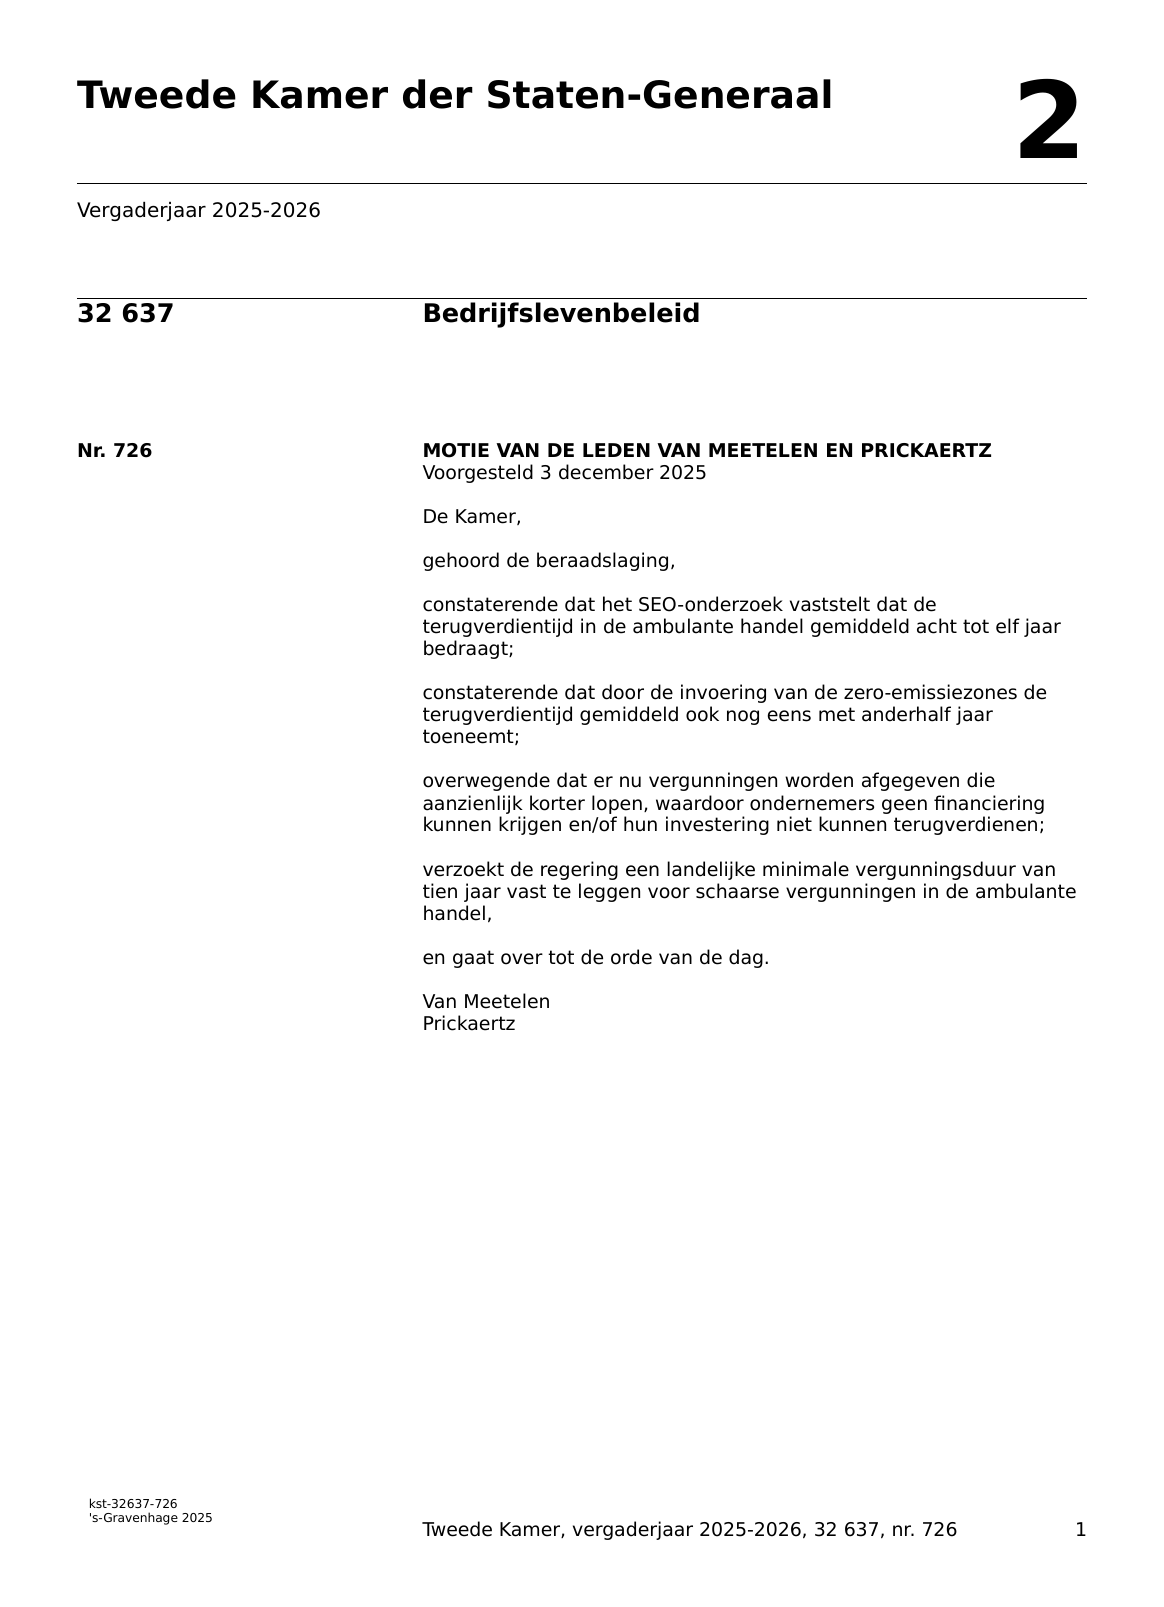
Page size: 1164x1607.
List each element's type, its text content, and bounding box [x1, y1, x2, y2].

subtitle Nr. 726 MOTIE VAN DE LEDEN VAN MEETELEN EN PRICKAERTZ [77, 440, 1087, 462]
text constaterende dat het SEO-onderzoek vaststelt dat de terugverdientijd in de ambulante handel gemiddeld acht tot elf jaar bedraagt; [422, 594, 1087, 660]
text en gaat over tot de orde van de dag. [422, 947, 1087, 969]
text gehoord de beraadslaging, [422, 550, 1087, 572]
subtitle 32 637 Bedrijfslevenbeleid [77, 299, 1087, 329]
text kst-32637-726 [88, 1497, 323, 1511]
text Prickaertz [422, 1013, 1087, 1035]
text constaterende dat door de invoering van de zero-emissiezones de terugverdientijd gemiddeld ook nog eens met anderhalf jaar toeneemt; [422, 682, 1087, 748]
table_cell Vergaderjaar 2025-2026 [77, 184, 1087, 298]
text Voorgesteld 3 december 2025 [422, 462, 1087, 484]
text overwegende dat er nu vergunningen worden afgegeven die aanzienlijk korter lopen, waardoor ondernemers geen financiering kunnen krijgen en/of hun investering niet kunnen terugverdienen; [422, 770, 1087, 836]
text 's-Gravenhage 2025 [88, 1511, 323, 1525]
table_header 2 [886, 59, 1087, 183]
table_header Tweede Kamer der Staten-Generaal [77, 59, 886, 183]
text verzoekt de regering een landelijke minimale vergunningsduur van tien jaar vast te leggen voor schaarse vergunningen in de ambulante handel, [422, 858, 1087, 924]
text Van Meetelen [422, 991, 1087, 1013]
text De Kamer, [422, 506, 1087, 528]
